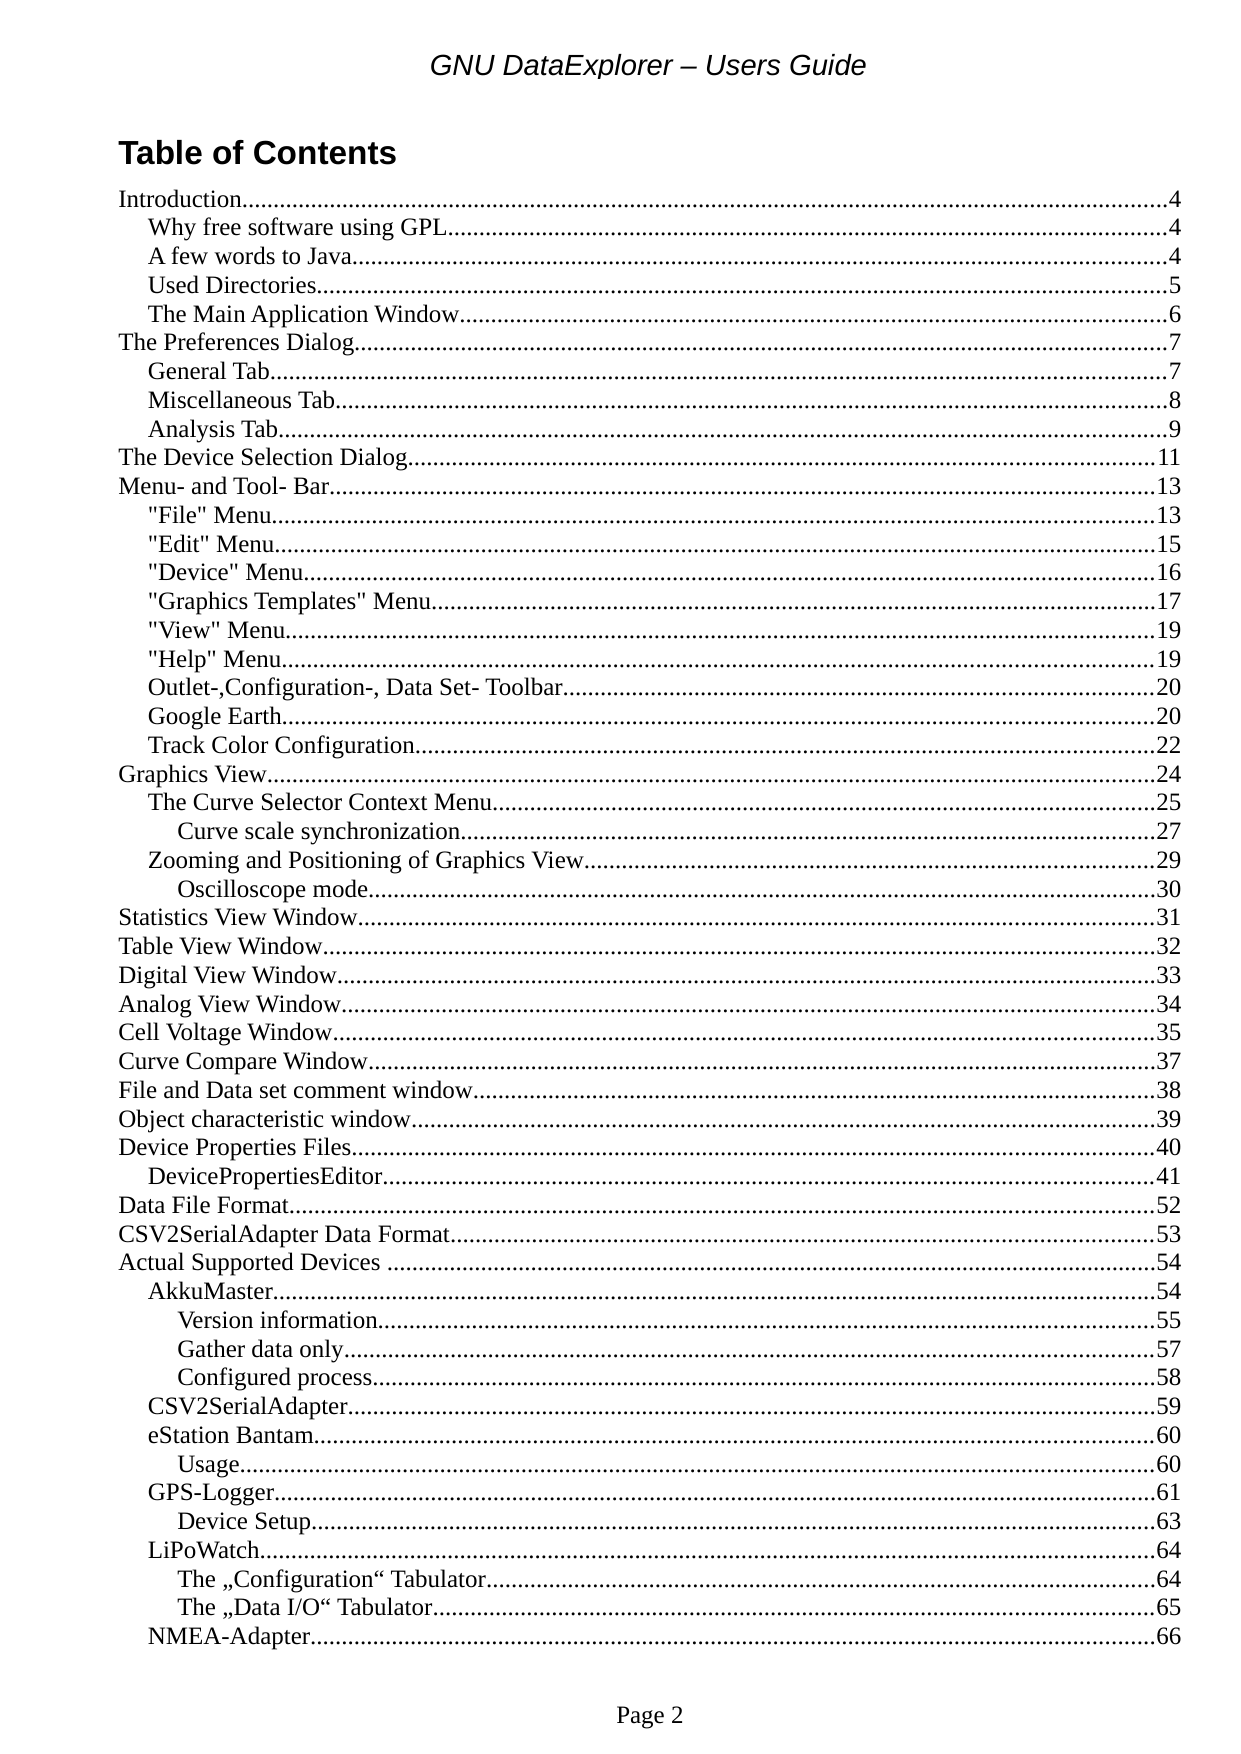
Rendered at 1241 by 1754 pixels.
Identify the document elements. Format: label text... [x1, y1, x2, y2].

text Curve scale synchronization 27 [177, 816, 1181, 845]
text Zooming and Positioning of Graphics View 29 [148, 845, 1181, 874]
text Device Setup 63 [177, 1506, 1181, 1535]
text Digital View Window 33 [118, 960, 1181, 989]
text Why free software using GPL 4 [148, 212, 1181, 241]
text eStation Bantam 60 [148, 1420, 1181, 1449]
text Graphics View 24 [118, 759, 1181, 787]
text DevicePropertiesEditor 41 [148, 1161, 1181, 1190]
text Object characteristic window 39 [118, 1104, 1181, 1132]
text The „Data I/O“ Tabulator 65 [177, 1592, 1181, 1621]
text Introduction 4 [118, 184, 1181, 212]
text General Tab 7 [148, 356, 1181, 385]
text Oscilloscope mode 30 [177, 874, 1181, 902]
text Statistics View Window 31 [118, 902, 1181, 931]
text "Edit" Menu 15 [148, 529, 1181, 557]
text AkkuMaster 54 [148, 1276, 1181, 1305]
text Used Directories 5 [148, 270, 1181, 299]
text Google Earth 20 [148, 701, 1181, 730]
text Configured process 58 [177, 1362, 1181, 1391]
text Outlet-,Configuration-, Data Set- Toolbar 20 [148, 672, 1181, 701]
text "File" Menu 13 [148, 500, 1181, 529]
text A few words to Java 4 [148, 241, 1181, 270]
text The Curve Selector Context Menu 25 [148, 787, 1181, 816]
text "Help" Menu 19 [148, 644, 1181, 672]
text CSV2SerialAdapter 59 [148, 1391, 1181, 1420]
text The „Configuration“ Tabulator 64 [177, 1564, 1181, 1592]
text File and Data set comment window 38 [118, 1075, 1181, 1104]
subtitle Table of Contents [118, 133, 1181, 171]
text Curve Compare Window 37 [118, 1046, 1181, 1075]
text Table View Window 32 [118, 931, 1181, 960]
text Version information 55 [177, 1305, 1181, 1334]
text Menu- and Tool- Bar 13 [118, 471, 1181, 500]
text GPS-Logger 61 [148, 1477, 1181, 1506]
text Track Color Configuration 22 [148, 730, 1181, 759]
text Actual Supported Devices 54 [118, 1247, 1181, 1276]
text Analysis Tab 9 [148, 414, 1181, 442]
text The Main Application Window 6 [148, 299, 1181, 327]
text Miscellaneous Tab 8 [148, 385, 1181, 414]
text "View" Menu 19 [148, 615, 1181, 644]
text Analog View Window 34 [118, 989, 1181, 1017]
text LiPoWatch 64 [148, 1535, 1181, 1564]
text Gather data only 57 [177, 1334, 1181, 1362]
text The Preferences Dialog 7 [118, 327, 1181, 356]
text "Device" Menu 16 [148, 557, 1181, 586]
text CSV2SerialAdapter Data Format 53 [118, 1219, 1181, 1247]
text Device Properties Files 40 [118, 1132, 1181, 1161]
text Usage 60 [177, 1449, 1181, 1477]
text Data File Format 52 [118, 1190, 1181, 1219]
text Cell Voltage Window 35 [118, 1017, 1181, 1046]
text "Graphics Templates" Menu 17 [148, 586, 1181, 615]
text The Device Selection Dialog 11 [118, 442, 1181, 471]
text NMEA-Adapter 66 [148, 1621, 1181, 1650]
